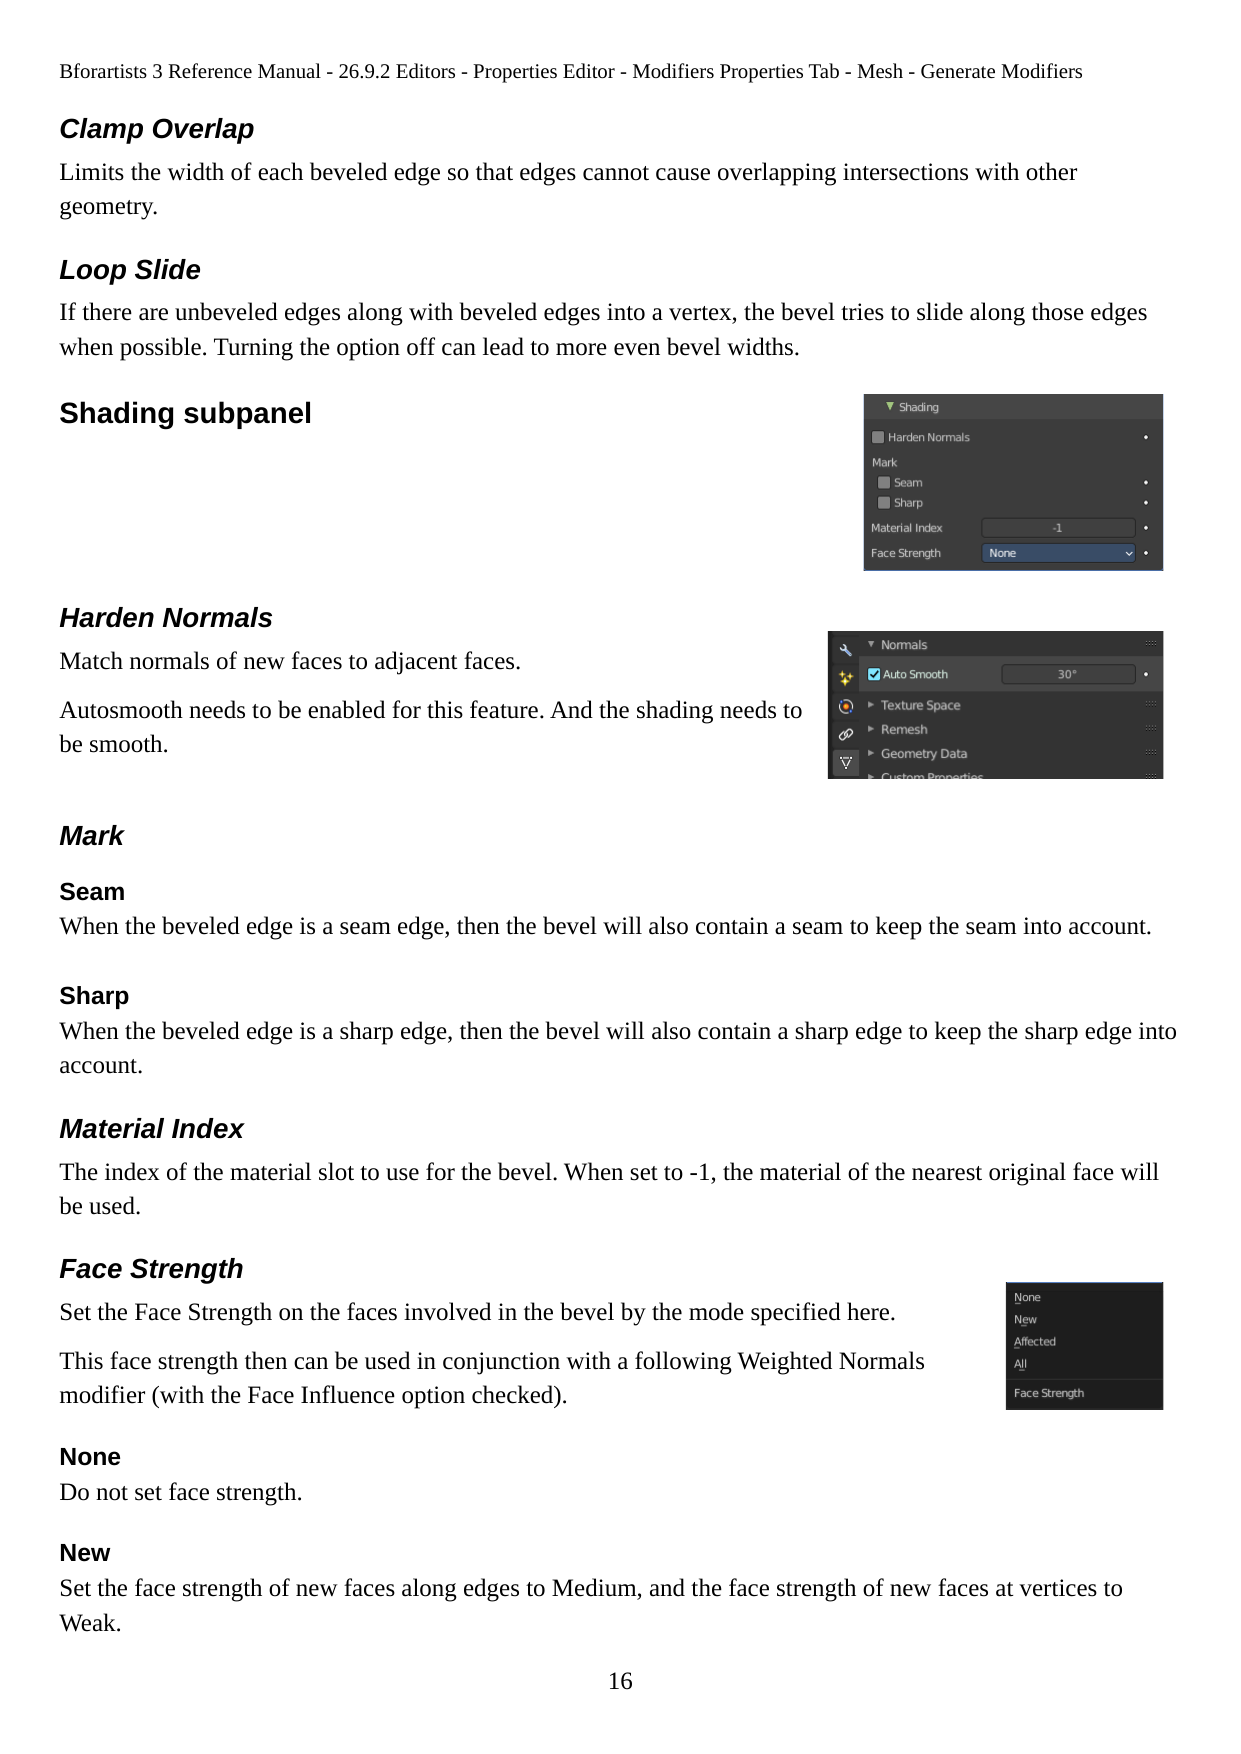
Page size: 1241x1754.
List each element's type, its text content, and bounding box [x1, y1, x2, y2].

text When the beveled edge is a seam edge, then the bevel will also contain a seam to keep the seam into account. [59, 911, 1181, 940]
text The index of the material slot to use for the bevel. When set to -1, the material of the nearest original face will be used. [59, 1157, 1181, 1220]
subtitle None [59, 1442, 1181, 1471]
subtitle Mark [59, 820, 1181, 852]
picture [863, 394, 1164, 571]
text This face strength then can be used in conjunction with a following Weighted Normals modifier (with the Face Influence option checked). [59, 1346, 1005, 1409]
text Match normals of new faces to adjacent faces. [59, 646, 827, 674]
text Set the face strength of new faces along edges to Medium, and the face strength of new faces at vertices to Weak. [59, 1573, 1181, 1636]
subtitle Seam [59, 877, 1181, 905]
subtitle Loop Slide [59, 253, 1181, 285]
text Do not set face strength. [59, 1477, 1181, 1506]
subtitle Clamp Overlap [59, 113, 1181, 144]
subtitle Sharp [59, 981, 1181, 1010]
picture [827, 631, 1164, 779]
subtitle Face Strength [59, 1253, 1181, 1284]
text If there are unbeveled edges along with beveled edges into a vertex, the bevel tries to slide along those edges when possible. Turning the option off can lead to more even bevel widths. [59, 297, 1181, 361]
text When the beveled edge is a sharp edge, then the bevel will also contain a sharp edge to keep the sharp edge into account. [59, 1016, 1181, 1079]
text Autosmooth needs to be enabled for this feature. And the shading needs to be smooth. [59, 695, 827, 758]
subtitle Material Index [59, 1112, 1181, 1144]
text Limits the width of each beveled edge so that edges cannot cause overlapping intersections with other geometry. [59, 157, 1181, 220]
text Set the Face Strength on the faces involved in the bevel by the mode specified here. [59, 1297, 1005, 1326]
picture [1005, 1282, 1164, 1410]
subtitle Shading subpanel [59, 396, 863, 429]
subtitle New [59, 1538, 1181, 1567]
subtitle Harden Normals [59, 601, 1181, 633]
subtitle [1164, 396, 1181, 429]
